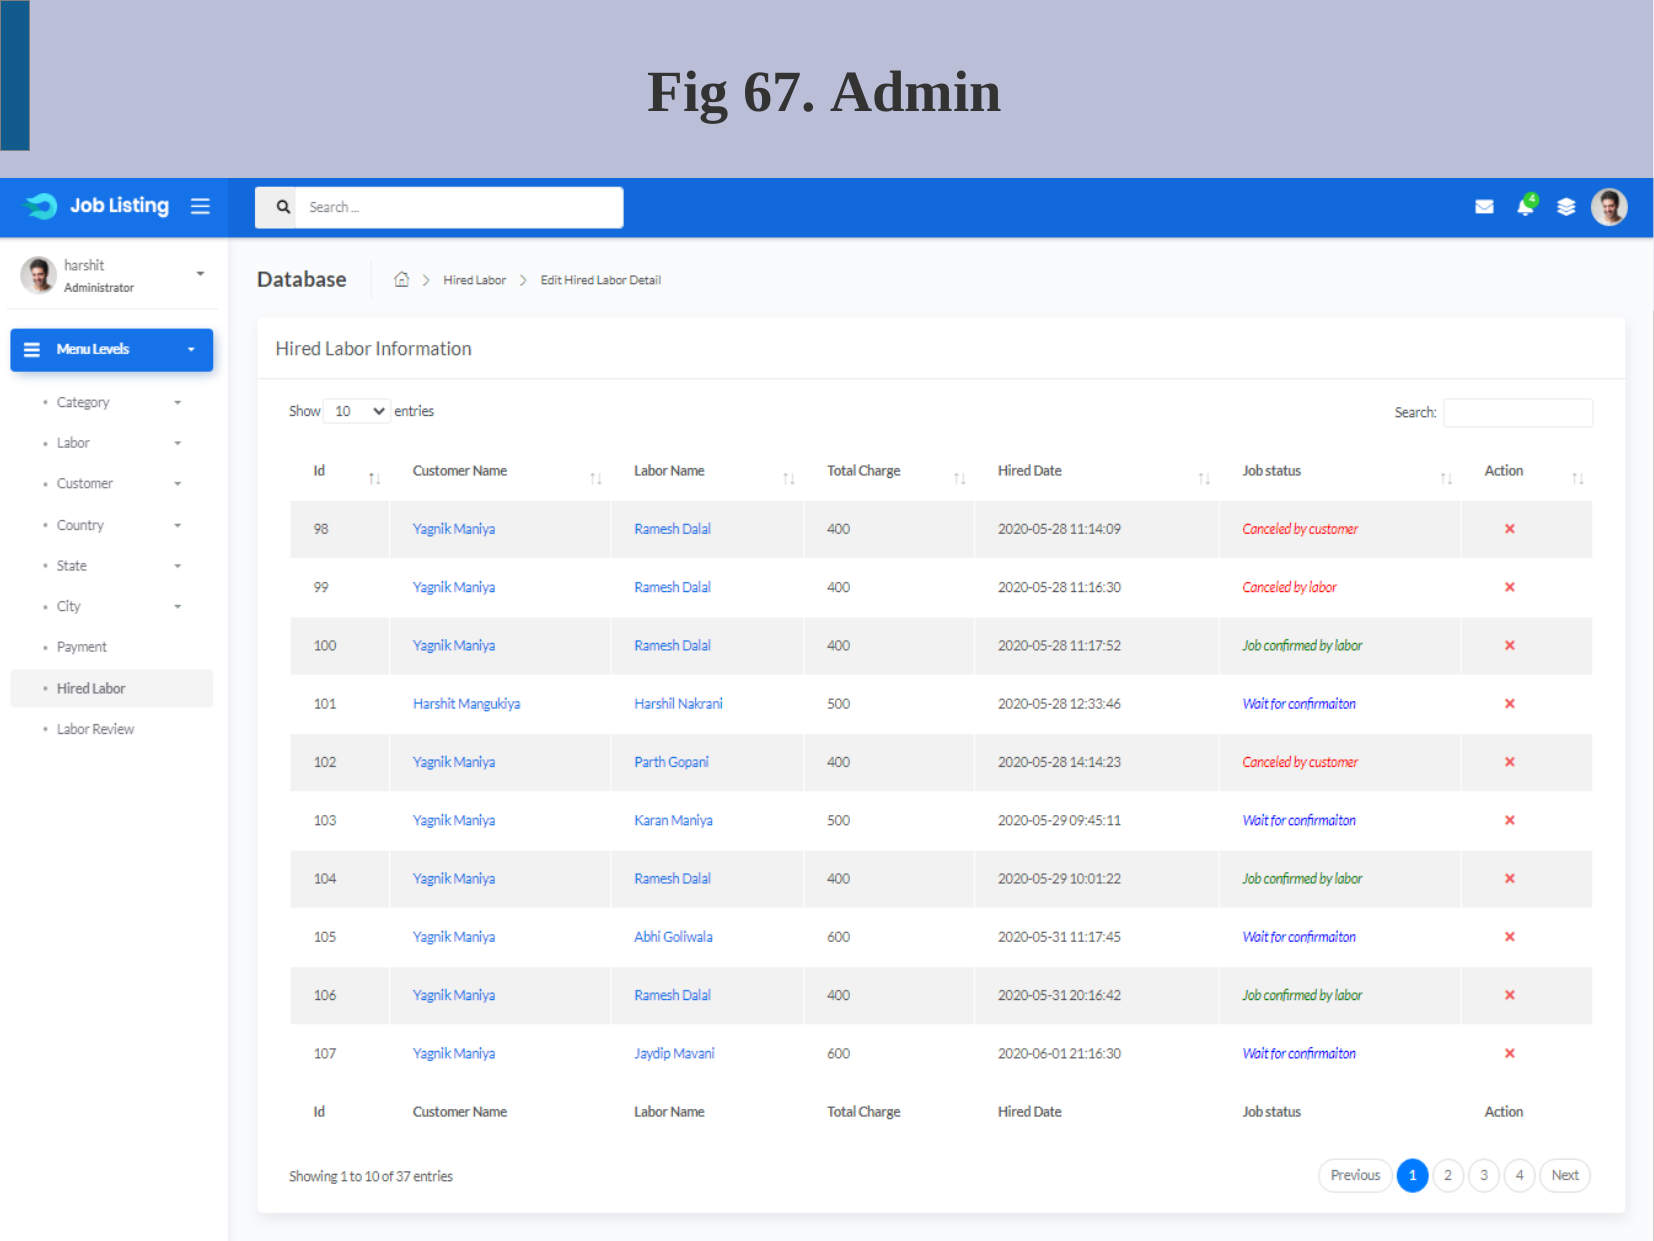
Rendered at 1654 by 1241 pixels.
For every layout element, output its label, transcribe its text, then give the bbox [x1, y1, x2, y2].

picture [0, 178, 1654, 1241]
title Fig 67. Admin [119, 0, 1532, 178]
